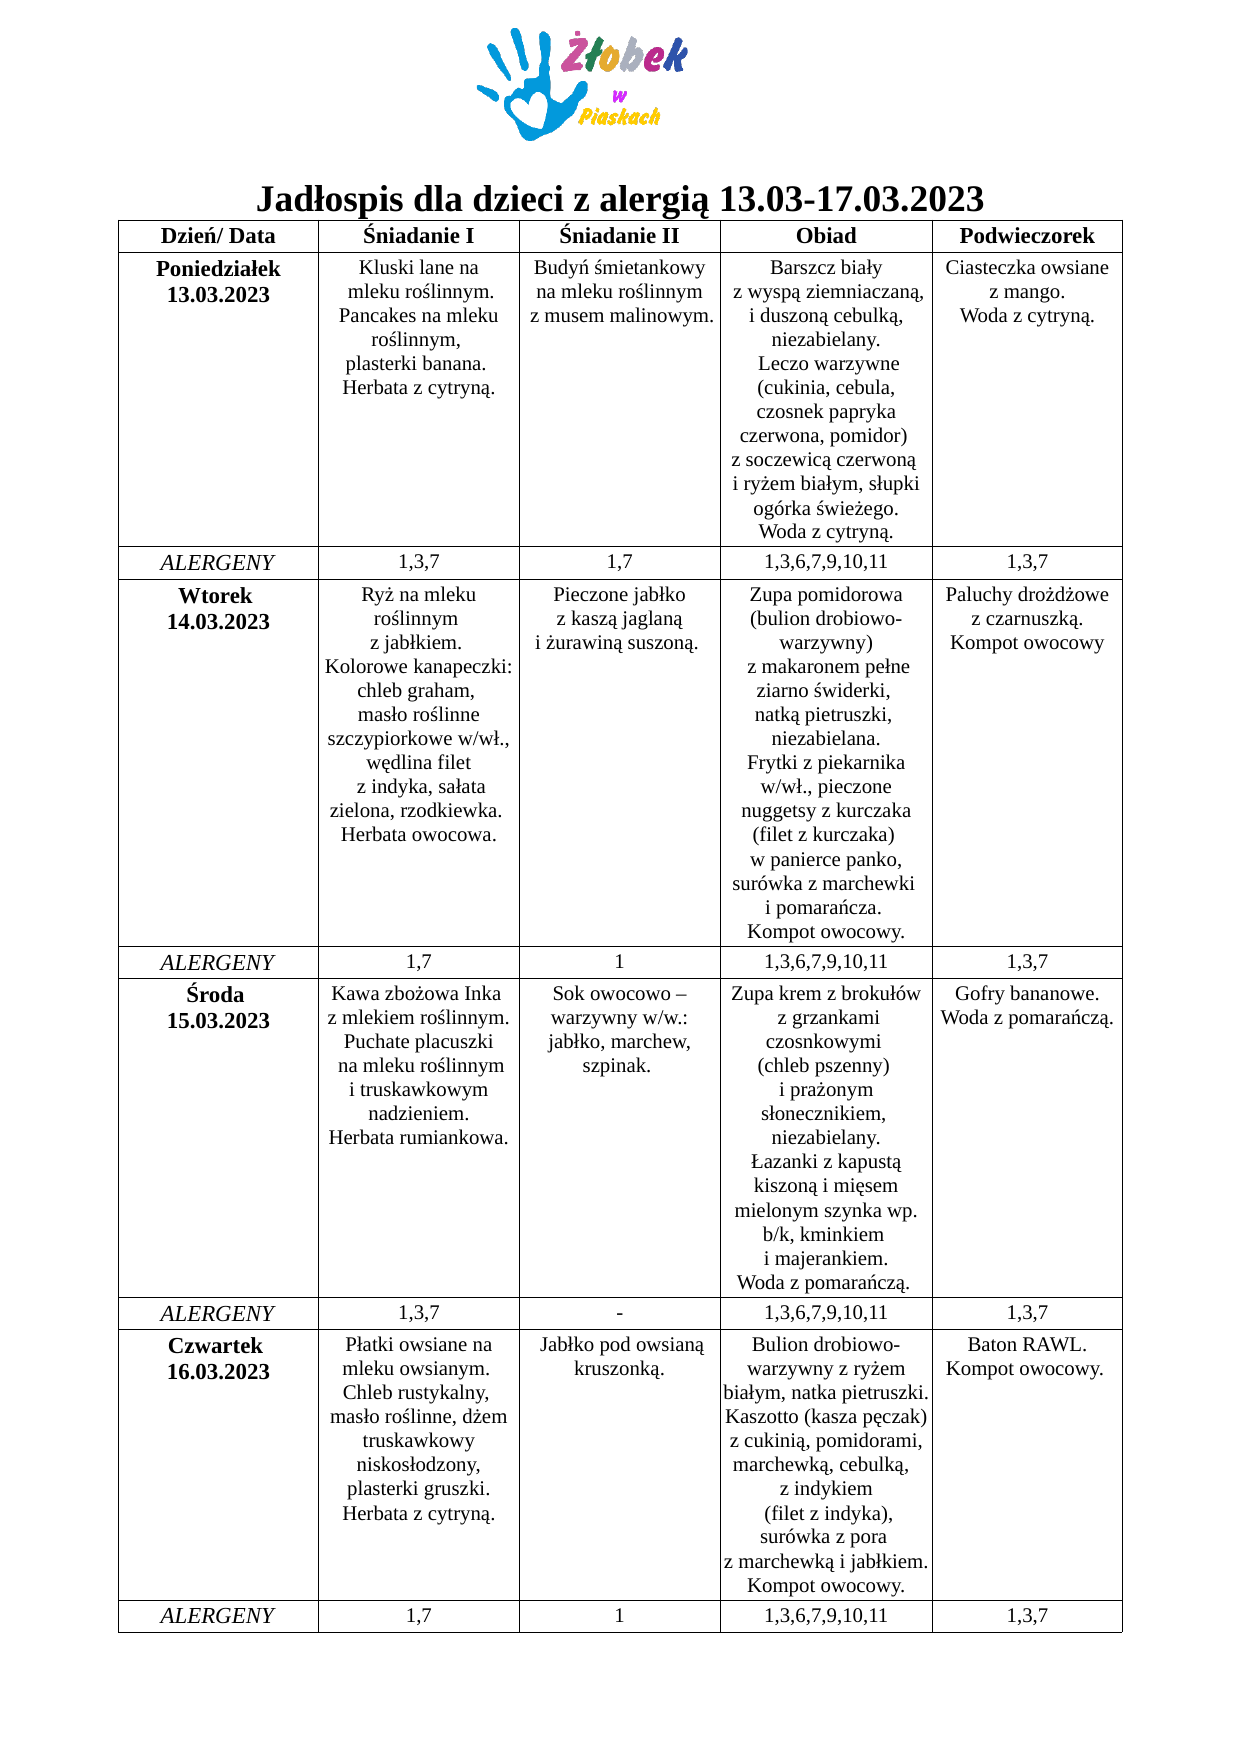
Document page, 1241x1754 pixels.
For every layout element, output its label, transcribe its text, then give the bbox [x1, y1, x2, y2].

table_cell Czwartek 16.03.2023 [119, 1330, 318, 1599]
table_cell 1,3,7 [319, 1298, 519, 1329]
table_cell Baton RAWL. Kompot owocowy. [933, 1330, 1122, 1599]
table_cell Poniedziałek 13.03.2023 [119, 253, 318, 546]
table_cell 1,3,6,7,9,10,11 [721, 1298, 932, 1329]
picture [476, 28, 688, 141]
table_cell Jabłko pod owsianą kruszonką. [520, 1330, 720, 1599]
table_cell ALERGENY [119, 547, 318, 579]
table_cell Zupa pomidorowa (bulion drobiowo-warzywny) z makaronem pełne ziarno świderki, natką pietruszki, niezabielana. Frytki z piekarnika w/wł., pieczone nuggetsy z kurczaka (filet z kurczaka) w panierce panko, surówka z marchewki i pomarańcza. Kompot owocowy. [721, 580, 932, 946]
table_cell 1,3,6,7,9,10,11 [721, 1601, 932, 1632]
table_cell 1,3,6,7,9,10,11 [721, 547, 932, 579]
table_cell 1,3,7 [933, 1601, 1122, 1632]
table_header Śniadanie II [520, 221, 720, 252]
table_cell Płatki owsiane na mleku owsianym. Chleb rustykalny, masło roślinne, dżem truskawkowy niskosłodzony, plasterki gruszki. Herbata z cytryną. [319, 1330, 519, 1599]
table_cell Budyń śmietankowy na mleku roślinnym z musem malinowym. [520, 253, 720, 546]
table_cell Środa 15.03.2023 [119, 979, 318, 1297]
table_cell Ryż na mleku roślinnym z jabłkiem. Kolorowe kanapeczki: chleb graham, masło roślinne szczypiorkowe w/wł., wędlina filet z indyka, sałata zielona, rzodkiewka. Herbata owocowa. [319, 580, 519, 946]
table_cell ALERGENY [119, 1298, 318, 1329]
table_header Śniadanie I [319, 221, 519, 252]
table_cell - [520, 1298, 720, 1329]
table_header Dzień/ Data [119, 221, 318, 252]
table_cell 1,7 [520, 547, 720, 579]
table_cell 1,7 [319, 1601, 519, 1632]
table_cell Wtorek 14.03.2023 [119, 580, 318, 946]
table_cell 1 [520, 947, 720, 978]
table_cell Kluski lane na mleku roślinnym. Pancakes na mleku roślinnym, plasterki banana. Herbata z cytryną. [319, 253, 519, 546]
table_cell Pieczone jabłko z kaszą jaglaną i żurawiną suszoną. [520, 580, 720, 946]
table_cell 1,3,7 [933, 1298, 1122, 1329]
table_cell Kawa zbożowa Inka z mlekiem roślinnym. Puchate placuszki na mleku roślinnym i truskawkowym nadzieniem. Herbata rumiankowa. [319, 979, 519, 1297]
table_cell 1 [520, 1601, 720, 1632]
picture [511, 93, 547, 128]
table_header Obiad [721, 221, 932, 252]
table_cell Bulion drobiowo-warzywny z ryżem białym, natka pietruszki. Kaszotto (kasza pęczak) z cukinią, pomidorami, marchewką, cebulką, z indykiem (filet z indyka), surówka z pora z marchewką i jabłkiem. Kompot owocowy. [721, 1330, 932, 1599]
table_cell 1,7 [319, 947, 519, 978]
table_cell 1,3,7 [319, 547, 519, 579]
table_cell Gofry bananowe. Woda z pomarańczą. [933, 979, 1122, 1297]
table_cell Barszcz biały z wyspą ziemniaczaną, i duszoną cebulką, niezabielany. Leczo warzywne (cukinia, cebula, czosnek papryka czerwona, pomidor) z soczewicą czerwoną i ryżem białym, słupki ogórka świeżego. Woda z cytryną. [721, 253, 932, 546]
table_cell ALERGENY [119, 947, 318, 978]
table_header Podwieczorek [933, 221, 1122, 252]
table_cell 1,3,7 [933, 547, 1122, 579]
table_cell Sok owocowo – warzywny w/w.: jabłko, marchew, szpinak. [520, 979, 720, 1297]
table_cell Zupa krem z brokułów z grzankami czosnkowymi (chleb pszenny) i prażonym słonecznikiem, niezabielany. Łazanki z kapustą kiszoną i mięsem mielonym szynka wp. b/k, kminkiem i majerankiem. Woda z pomarańczą. [721, 979, 932, 1297]
text Jadłospis dla dzieci z alergią 13.03-17.03.2023 [118, 176, 1122, 219]
table_cell ALERGENY [119, 1601, 318, 1632]
table_cell Ciasteczka owsiane z mango. Woda z cytryną. [933, 253, 1122, 546]
table_cell 1,3,7 [933, 947, 1122, 978]
table_cell Paluchy drożdżowe z czarnuszką. Kompot owocowy [933, 580, 1122, 946]
table_cell 1,3,6,7,9,10,11 [721, 947, 932, 978]
